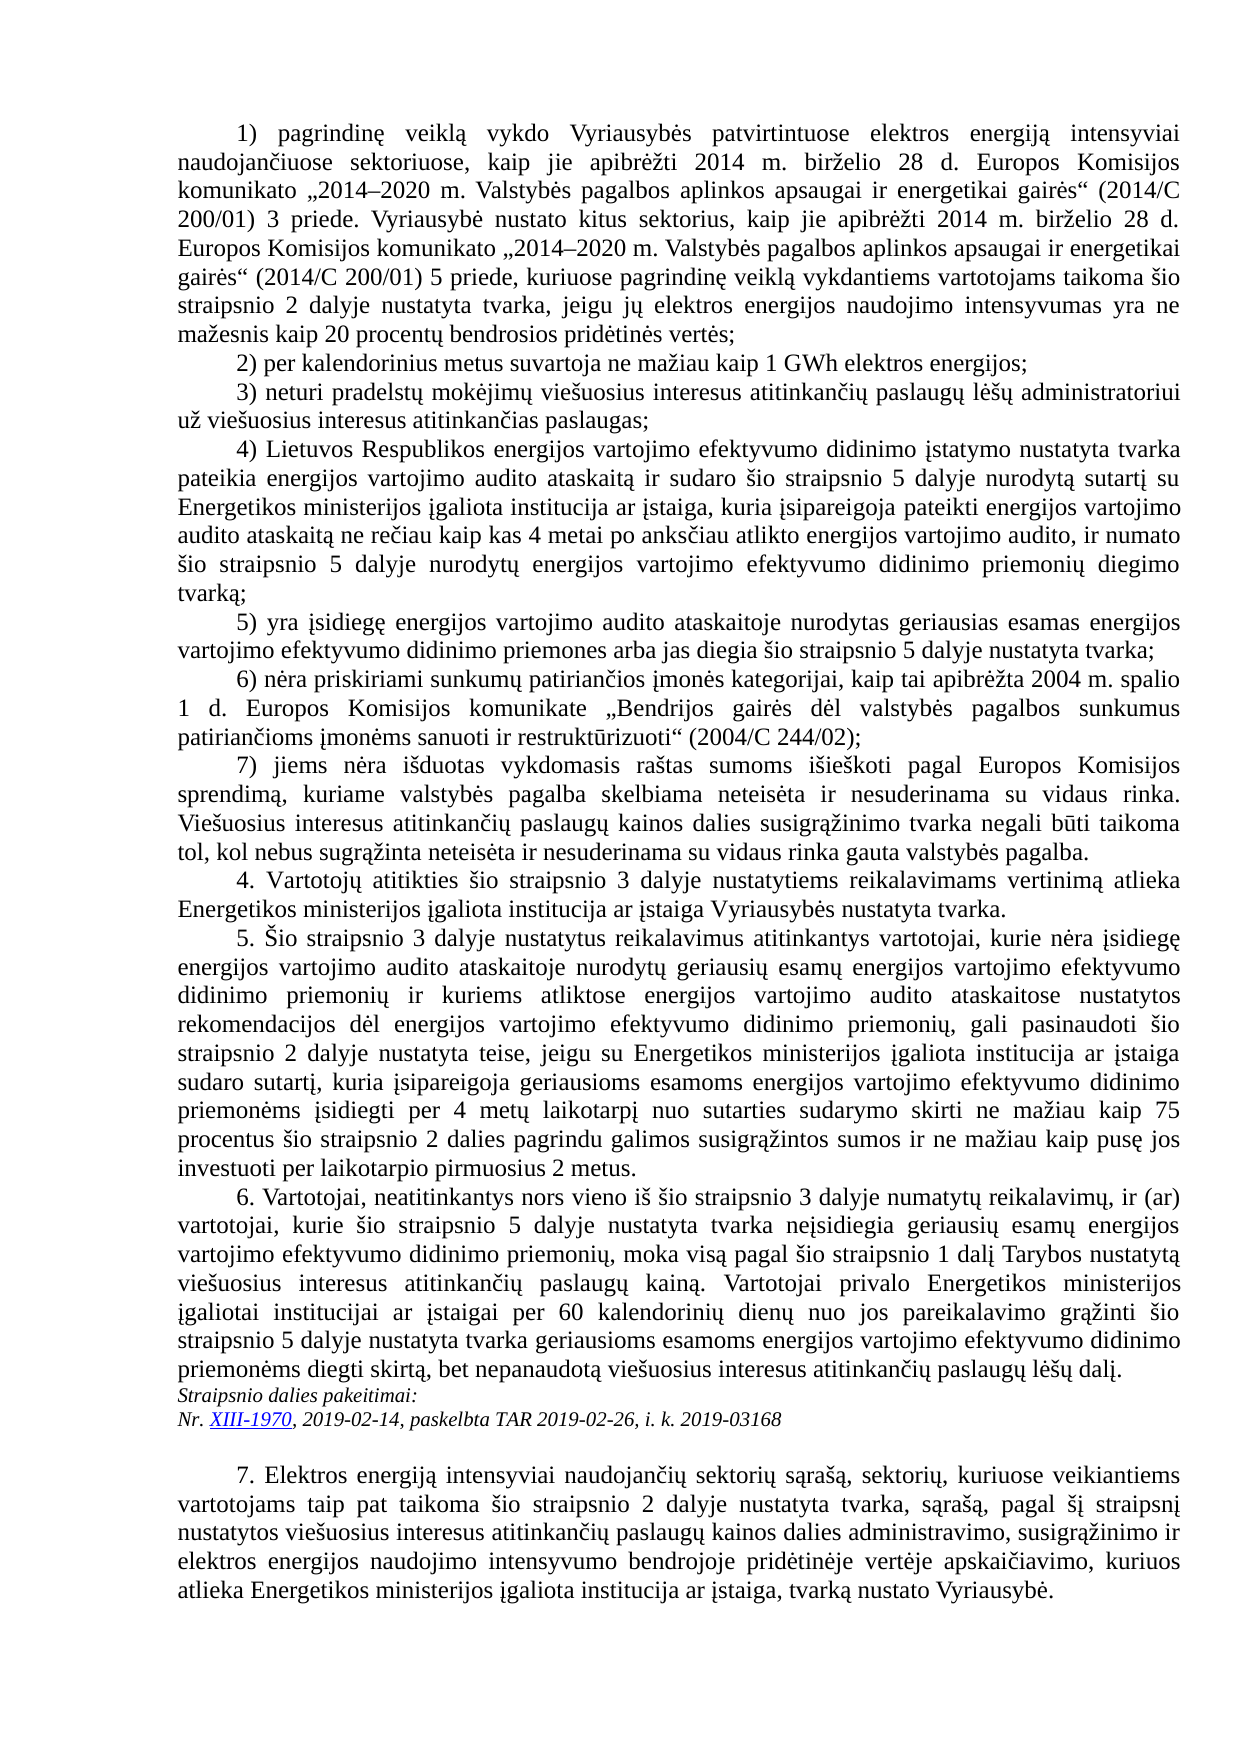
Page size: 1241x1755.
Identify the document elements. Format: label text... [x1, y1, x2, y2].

text 7. Elektros energiją intensyviai naudojančių sektorių sąrašą, sektorių, kuriuose veikiantiems vartotojams taip pat taikoma šio straipsnio 2 dalyje nustatyta tvarka, sąrašą, pagal šį straipsnį nustatytos viešuosius interesus atitinkančių paslaugų kainos dalies administravimo, susigrąžinimo ir elektros energijos naudojimo intensyvumo bendrojoje pridėtinėje vertėje apskaičiavimo, kuriuos atlieka Energetikos ministerijos įgaliota institucija ar įstaiga, tvarką nustato Vyriausybė. [177, 1460, 1181, 1604]
text 6) nėra priskiriami sunkumų patiriančios įmonės kategorijai, kaip tai apibrėžta 2004 m. spalio 1 d. Europos Komisijos komunikate „Bendrijos gairės dėl valstybės pagalbos sunkumus patiriančioms įmonėms sanuoti ir restruktūrizuoti“ (2004/C 244/02); [177, 664, 1181, 751]
text 4. Vartotojų atitikties šio straipsnio 3 dalyje nustatytiems reikalavimams vertinimą atlieka Energetikos ministerijos įgaliota institucija ar įstaiga Vyriausybės nustatyta tvarka. [177, 866, 1181, 923]
text 4) Lietuvos Respublikos energijos vartojimo efektyvumo didinimo įstatymo nustatyta tvarka pateikia energijos vartojimo audito ataskaitą ir sudaro šio straipsnio 5 dalyje nurodytą sutartį su Energetikos ministerijos įgaliota institucija ar įstaiga, kuria įsipareigoja pateikti energijos vartojimo audito ataskaitą ne rečiau kaip kas 4 metai po anksčiau atlikto energijos vartojimo audito, ir numato šio straipsnio 5 dalyje nurodytų energijos vartojimo efektyvumo didinimo priemonių diegimo tvarką; [177, 434, 1181, 607]
text 2) per kalendorinius metus suvartoja ne mažiau kaip 1 GWh elektros energijos; [177, 348, 1181, 377]
text 5) yra įsidiegę energijos vartojimo audito ataskaitoje nurodytas geriausias esamas energijos vartojimo efektyvumo didinimo priemones arba jas diegia šio straipsnio 5 dalyje nustatyta tvarka; [177, 607, 1181, 664]
text 6. Vartotojai, neatitinkantys nors vieno iš šio straipsnio 3 dalyje numatytų reikalavimų, ir (ar) vartotojai, kurie šio straipsnio 5 dalyje nustatyta tvarka neįsidiegia geriausių esamų energijos vartojimo efektyvumo didinimo priemonių, moka visą pagal šio straipsnio 1 dalį Tarybos nustatytą viešuosius interesus atitinkančių paslaugų kainą. Vartotojai privalo Energetikos ministerijos įgaliotai institucijai ar įstaigai per 60 kalendorinių dienų nuo jos pareikalavimo grąžinti šio straipsnio 5 dalyje nustatyta tvarka geriausioms esamoms energijos vartojimo efektyvumo didinimo priemonėms diegti skirtą, bet nepanaudotą viešuosius interesus atitinkančių paslaugų lėšų dalį. [177, 1182, 1181, 1383]
text 1) pagrindinę veiklą vykdo Vyriausybės patvirtintuose elektros energiją intensyviai naudojančiuose sektoriuose, kaip jie apibrėžti 2014 m. birželio 28 d. Europos Komisijos komunikato „2014–2020 m. Valstybės pagalbos aplinkos apsaugai ir energetikai gairės“ (2014/C 200/01) 3 priede. Vyriausybė nustato kitus sektorius, kaip jie apibrėžti 2014 m. birželio 28 d. Europos Komisijos komunikato „2014–2020 m. Valstybės pagalbos aplinkos apsaugai ir energetikai gairės“ (2014/C 200/01) 5 priede, kuriuose pagrindinę veiklą vykdantiems vartotojams taikoma šio straipsnio 2 dalyje nustatyta tvarka, jeigu jų elektros energijos naudojimo intensyvumas yra ne mažesnis kaip 20 procentų bendrosios pridėtinės vertės; [177, 118, 1181, 348]
text Nr. XIII-1970, 2019-02-14, paskelbta TAR 2019-02-26, i. k. 2019-03168 [177, 1407, 1181, 1431]
text 7) jiems nėra išduotas vykdomasis raštas sumoms išieškoti pagal Europos Komisijos sprendimą, kuriame valstybės pagalba skelbiama neteisėta ir nesuderinama su vidaus rinka. Viešuosius interesus atitinkančių paslaugų kainos dalies susigrąžinimo tvarka negali būti taikoma tol, kol nebus sugrąžinta neteisėta ir nesuderinama su vidaus rinka gauta valstybės pagalba. [177, 751, 1181, 866]
text 3) neturi pradelstų mokėjimų viešuosius interesus atitinkančių paslaugų lėšų administratoriui už viešuosius interesus atitinkančias paslaugas; [177, 377, 1181, 434]
text 5. Šio straipsnio 3 dalyje nustatytus reikalavimus atitinkantys vartotojai, kurie nėra įsidiegę energijos vartojimo audito ataskaitoje nurodytų geriausių esamų energijos vartojimo efektyvumo didinimo priemonių ir kuriems atliktose energijos vartojimo audito ataskaitose nustatytos rekomendacijos dėl energijos vartojimo efektyvumo didinimo priemonių, gali pasinaudoti šio straipsnio 2 dalyje nustatyta teise, jeigu su Energetikos ministerijos įgaliota institucija ar įstaiga sudaro sutartį, kuria įsipareigoja geriausioms esamoms energijos vartojimo efektyvumo didinimo priemonėms įsidiegti per 4 metų laikotarpį nuo sutarties sudarymo skirti ne mažiau kaip 75 procentus šio straipsnio 2 dalies pagrindu galimos susigrąžintos sumos ir ne mažiau kaip pusę jos investuoti per laikotarpio pirmuosius 2 metus. [177, 923, 1181, 1182]
text Straipsnio dalies pakeitimai: [177, 1383, 1181, 1407]
